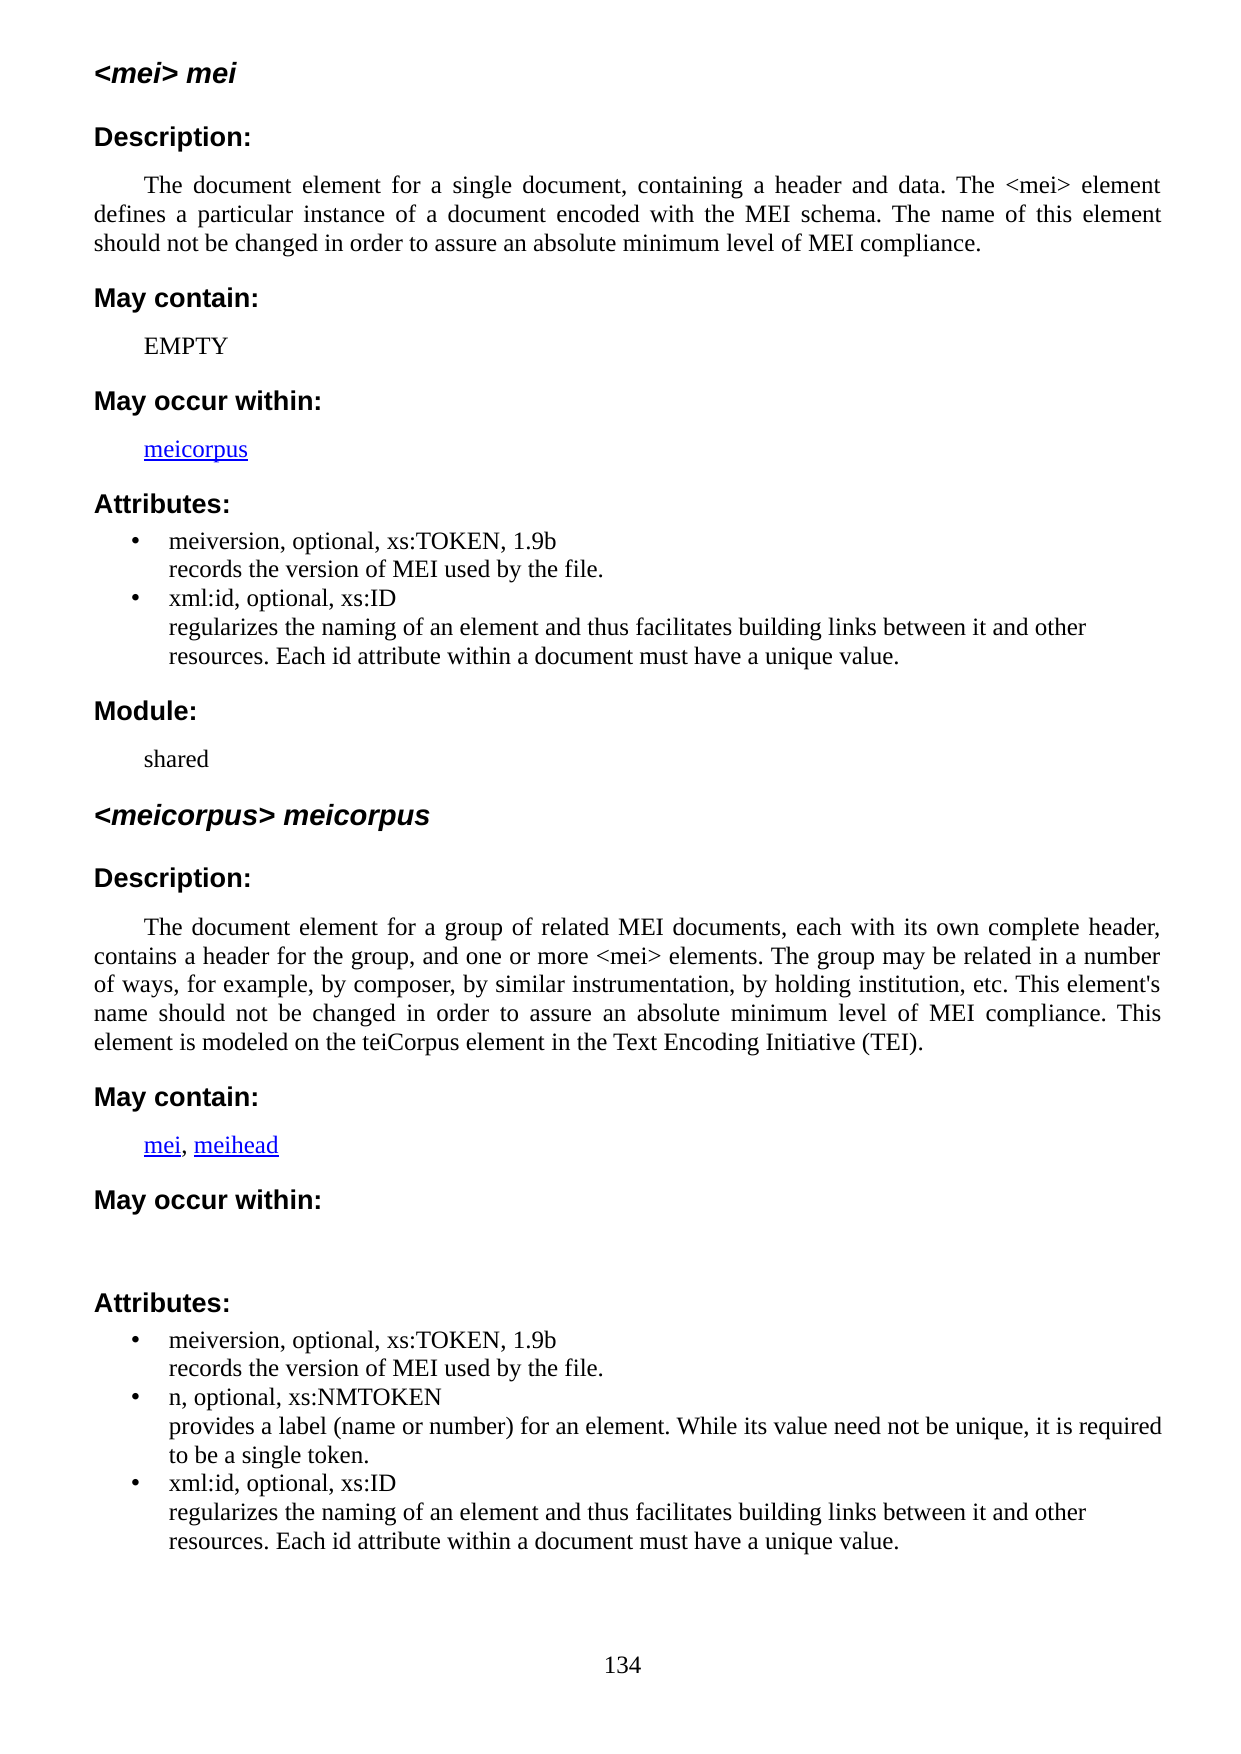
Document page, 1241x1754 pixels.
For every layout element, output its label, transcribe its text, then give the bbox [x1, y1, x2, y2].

list xml:id, optional, xs:ID regularizes the naming of an element and thus facilitates building links between it and other resources. Each id attribute within a document must have a unique value. [131, 583, 1162, 669]
subtitle May contain: [94, 1081, 1162, 1112]
subtitle Description: [94, 121, 1162, 152]
text EMPTY [94, 331, 1162, 360]
list meiversion, optional, xs:TOKEN, 1.9b records the version of MEI used by the file. [131, 1325, 1162, 1382]
text The document element for a group of related MEI documents, each with its own complete header, contains a header for the group, and one or more <mei> elements. The group may be related in a number of ways, for example, by composer, by similar instrumentation, by holding institution, etc. This element's name should not be changed in order to assure an absolute minimum level of MEI compliance. This element is modeled on the teiCorpus element in the Text Encoding Initiative (TEI). [94, 912, 1162, 1056]
list n, optional, xs:NMTOKEN provides a label (name or number) for an element. While its value need not be unique, it is required to be a single token. [131, 1382, 1162, 1468]
subtitle <meicorpus> meicorpus [94, 798, 1162, 831]
text mei, meihead [94, 1130, 1162, 1159]
subtitle May occur within: [94, 385, 1162, 416]
subtitle Description: [94, 862, 1162, 894]
subtitle Module: [94, 694, 1162, 726]
subtitle Attributes: [94, 488, 1162, 519]
list xml:id, optional, xs:ID regularizes the naming of an element and thus facilitates building links between it and other resources. Each id attribute within a document must have a unique value. [131, 1468, 1162, 1555]
subtitle May occur within: [94, 1184, 1162, 1215]
subtitle Attributes: [94, 1287, 1162, 1318]
subtitle May contain: [94, 282, 1162, 313]
text The document element for a single document, containing a header and data. The <mei> element defines a particular instance of a document encoded with the MEI schema. The name of this element should not be changed in order to assure an absolute minimum level of MEI compliance. [94, 171, 1162, 257]
subtitle <mei> mei [94, 56, 1162, 90]
text meicorpus [94, 434, 1162, 463]
text shared [94, 744, 1162, 773]
list meiversion, optional, xs:TOKEN, 1.9b records the version of MEI used by the file. [131, 526, 1162, 583]
